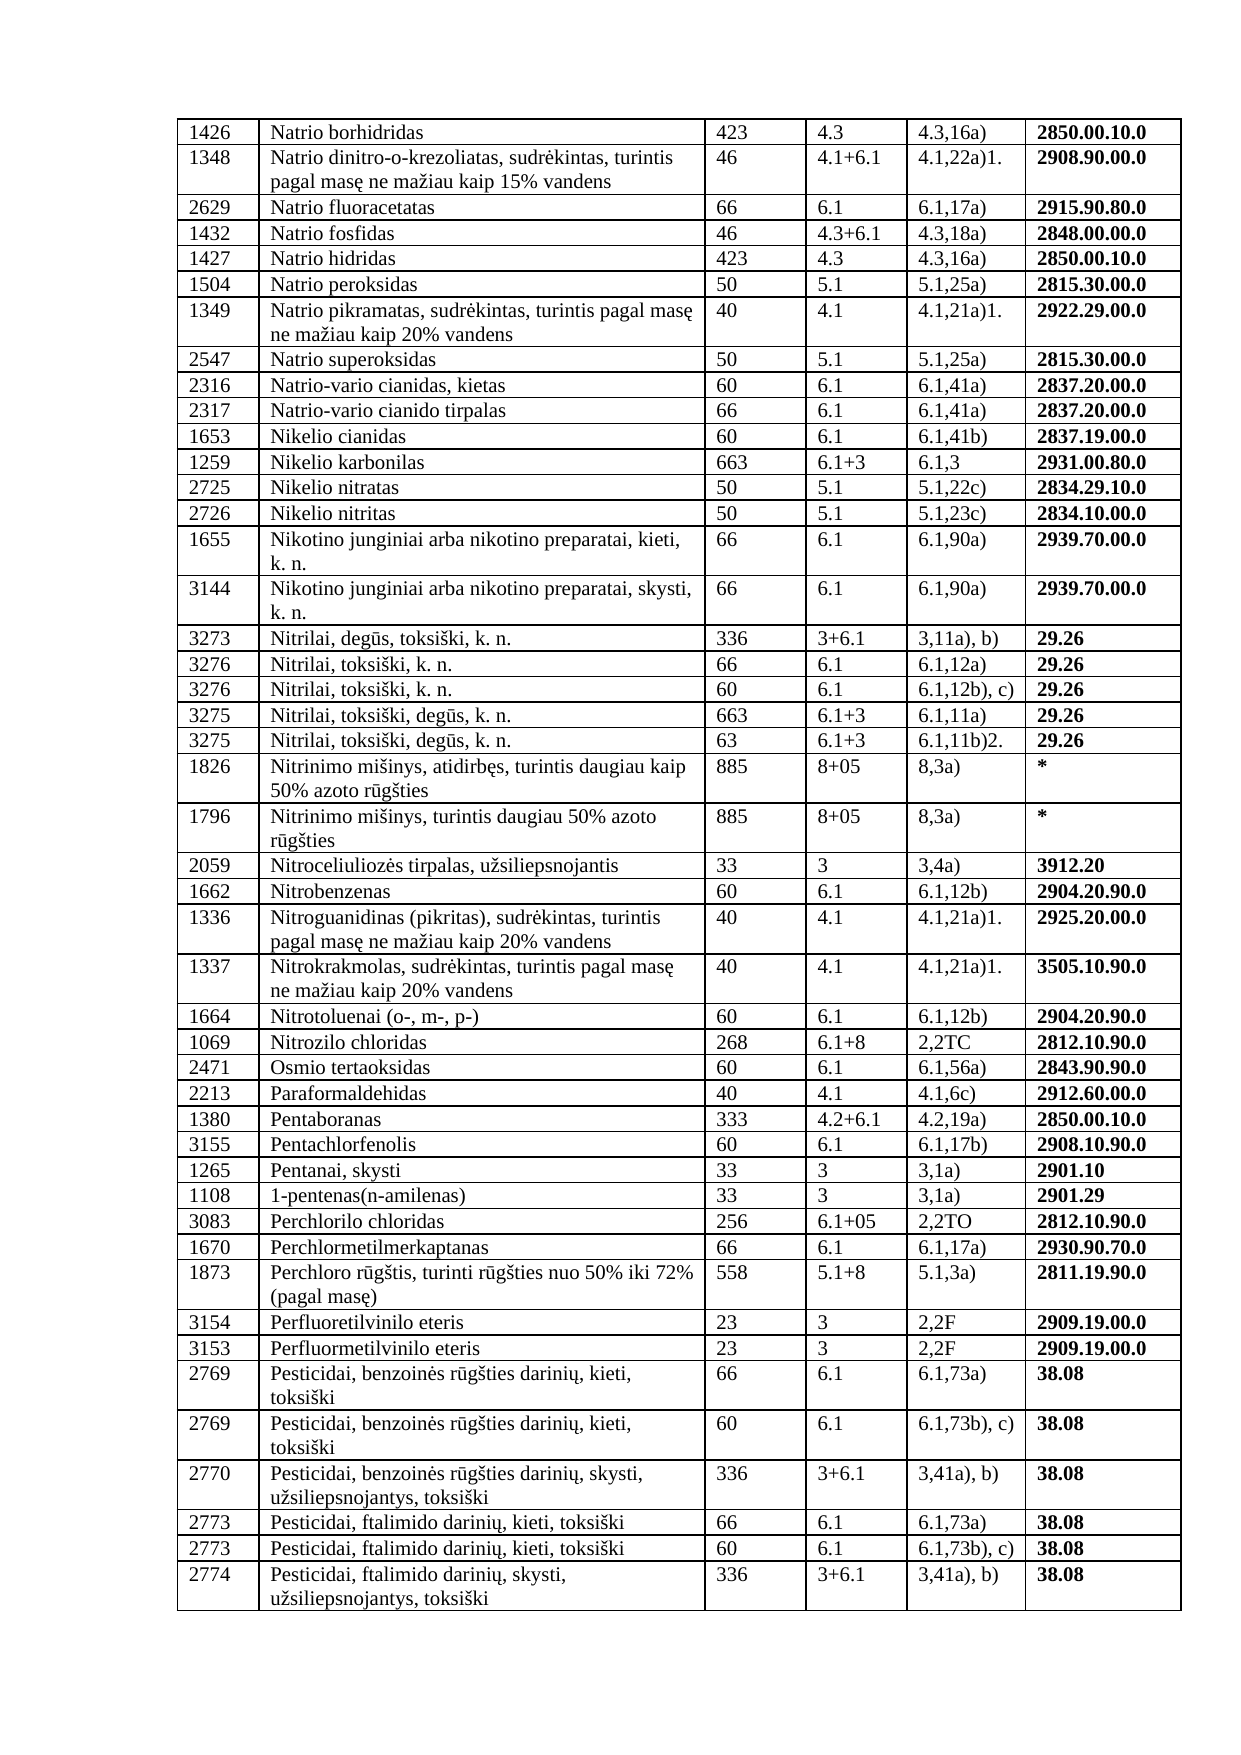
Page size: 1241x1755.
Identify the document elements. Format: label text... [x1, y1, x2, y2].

table_cell 40 [706, 905, 805, 953]
table_cell 2059 [178, 853, 258, 877]
table_cell 2904.20.90.0 [1026, 879, 1180, 903]
table_cell Nitroceliuliozės tirpalas, užsiliepsnojantis [260, 853, 704, 877]
table_cell 3273 [178, 626, 258, 650]
table_cell 2,2F [908, 1310, 1025, 1334]
table_cell 4.1 [807, 905, 906, 953]
table_cell 6.1,41a) [908, 373, 1025, 397]
table_cell 3276 [178, 677, 258, 701]
table_cell Nitrilai, toksiški, degūs, k. n. [260, 703, 704, 727]
table_cell 6.1 [807, 677, 906, 701]
table_cell 4.3,16a) [908, 120, 1025, 144]
table_cell 1069 [178, 1030, 258, 1054]
table_cell 5.1,3a) [908, 1260, 1025, 1308]
table_cell 60 [706, 879, 805, 903]
table_cell 8,3a) [908, 804, 1025, 852]
table_cell 1662 [178, 879, 258, 903]
table_cell 558 [706, 1260, 805, 1308]
table_cell 663 [706, 703, 805, 727]
table_cell Natrio-vario cianidas, kietas [260, 373, 704, 397]
table_cell 4.1,21a)1. [908, 905, 1025, 953]
table_cell Natrio pikramatas, sudrėkintas, turintis pagal masę ne mažiau kaip 20% vandens [260, 298, 704, 346]
table_cell 5.1,25a) [908, 347, 1025, 371]
table_cell 6.1,73a) [908, 1361, 1025, 1409]
table_cell 3,11a), b) [908, 626, 1025, 650]
table_cell 3 [807, 1336, 906, 1360]
table_cell 3,1a) [908, 1183, 1025, 1207]
table_cell * [1026, 754, 1180, 802]
table_cell 60 [706, 373, 805, 397]
table_cell 6.1 [807, 879, 906, 903]
table_cell 46 [706, 221, 805, 245]
table_cell 3 [807, 853, 906, 877]
table_cell Natrio superoksidas [260, 347, 704, 371]
table_cell 3,1a) [908, 1158, 1025, 1182]
table_cell 23 [706, 1310, 805, 1334]
table_cell 2,2F [908, 1336, 1025, 1360]
table_cell 5.1,23c) [908, 501, 1025, 525]
table_cell 6.1 [807, 1004, 906, 1028]
table_cell 1873 [178, 1260, 258, 1308]
table_cell Nitrinimo mišinys, atidirbęs, turintis daugiau kaip 50% azoto rūgšties [260, 754, 704, 802]
table_cell 4.1 [807, 1081, 906, 1105]
table_cell 50 [706, 501, 805, 525]
table_cell 2915.90.80.0 [1026, 195, 1180, 219]
table_cell 4.3 [807, 120, 906, 144]
table_cell Nitrinimo mišinys, turintis daugiau 50% azoto rūgšties [260, 804, 704, 852]
table_cell 2931.00.80.0 [1026, 450, 1180, 474]
table_cell 2908.90.00.0 [1026, 145, 1180, 193]
table_cell Pesticidai, benzoinės rūgšties darinių, kieti, toksiški [260, 1411, 704, 1459]
table_cell 23 [706, 1336, 805, 1360]
table_cell 40 [706, 955, 805, 1002]
table_cell Pentachlorfenolis [260, 1132, 704, 1156]
table_cell 6.1+05 [807, 1209, 906, 1233]
table_cell 885 [706, 754, 805, 802]
table_cell 66 [706, 1361, 805, 1409]
table_cell 6.1,11b)2. [908, 728, 1025, 752]
table_cell 5.1,25a) [908, 272, 1025, 296]
table_cell 2837.20.00.0 [1026, 398, 1180, 422]
table_cell 66 [706, 652, 805, 676]
table_cell 2317 [178, 398, 258, 422]
table_cell 2939.70.00.0 [1026, 527, 1180, 575]
table_cell * [1026, 804, 1180, 852]
table_cell 33 [706, 1183, 805, 1207]
table_cell 423 [706, 246, 805, 270]
table_cell 33 [706, 853, 805, 877]
table_cell 2774 [178, 1562, 258, 1610]
table_cell 1265 [178, 1158, 258, 1182]
table_cell Nitrilai, degūs, toksiški, k. n. [260, 626, 704, 650]
table_cell 8+05 [807, 804, 906, 852]
table_cell 2837.19.00.0 [1026, 424, 1180, 448]
table_cell 2726 [178, 501, 258, 525]
table_cell 1-pentenas(n-amilenas) [260, 1183, 704, 1207]
table_cell Nikelio nitritas [260, 501, 704, 525]
table_cell 1826 [178, 754, 258, 802]
table_cell Pesticidai, benzoinės rūgšties darinių, skysti, užsiliepsnojantys, toksiški [260, 1461, 704, 1509]
table_cell 38.08 [1026, 1562, 1180, 1610]
table_cell 2,2TO [908, 1209, 1025, 1233]
table_cell 1108 [178, 1183, 258, 1207]
table_cell 5.1 [807, 272, 906, 296]
table_cell Perfluormetilvinilo eteris [260, 1336, 704, 1360]
table_cell 2834.29.10.0 [1026, 475, 1180, 499]
table_cell 2908.10.90.0 [1026, 1132, 1180, 1156]
table_cell 6.1,73a) [908, 1510, 1025, 1534]
table_cell 2901.10 [1026, 1158, 1180, 1182]
table_cell 6.1,41a) [908, 398, 1025, 422]
table_cell 8,3a) [908, 754, 1025, 802]
table_cell 268 [706, 1030, 805, 1054]
table_cell 3 [807, 1183, 906, 1207]
table_cell 2769 [178, 1361, 258, 1409]
table_cell 2811.19.90.0 [1026, 1260, 1180, 1308]
table_cell 3912.20 [1026, 853, 1180, 877]
table_cell 2773 [178, 1536, 258, 1560]
table_cell Nikelio karbonilas [260, 450, 704, 474]
table_cell 3+6.1 [807, 1562, 906, 1610]
table_cell 6.1,12b) [908, 879, 1025, 903]
table_cell 6.1,90a) [908, 527, 1025, 575]
table_cell 66 [706, 576, 805, 624]
table_cell 5.1 [807, 347, 906, 371]
table_cell 3083 [178, 1209, 258, 1233]
table_cell 66 [706, 195, 805, 219]
table_cell 2471 [178, 1055, 258, 1079]
table_cell Pesticidai, ftalimido darinių, skysti, užsiliepsnojantys, toksiški [260, 1562, 704, 1610]
table_cell 40 [706, 1081, 805, 1105]
table_cell 6.1 [807, 1536, 906, 1560]
table_cell 2850.00.10.0 [1026, 120, 1180, 144]
table_cell 6.1+3 [807, 703, 906, 727]
table_cell 6.1 [807, 1132, 906, 1156]
table_cell 6.1+3 [807, 728, 906, 752]
table_cell 4.1 [807, 955, 906, 1002]
table_cell 1380 [178, 1107, 258, 1131]
table_cell 3,41a), b) [908, 1562, 1025, 1610]
table_cell 2922.29.00.0 [1026, 298, 1180, 346]
table_cell 1432 [178, 221, 258, 245]
table_cell 663 [706, 450, 805, 474]
table_cell Nitrilai, toksiški, degūs, k. n. [260, 728, 704, 752]
table_cell 38.08 [1026, 1461, 1180, 1509]
table_cell 50 [706, 347, 805, 371]
table_cell 3275 [178, 728, 258, 752]
table_cell 4.3+6.1 [807, 221, 906, 245]
table_cell Nitrobenzenas [260, 879, 704, 903]
table_cell 2909.19.00.0 [1026, 1336, 1180, 1360]
table_cell 6.1 [807, 1361, 906, 1409]
table_cell 29.26 [1026, 703, 1180, 727]
table_cell 2316 [178, 373, 258, 397]
table_cell 2773 [178, 1510, 258, 1534]
table_cell 4.1,21a)1. [908, 298, 1025, 346]
table_cell 60 [706, 1132, 805, 1156]
table_cell Natrio hidridas [260, 246, 704, 270]
table_cell 2912.60.00.0 [1026, 1081, 1180, 1105]
table_cell 5.1 [807, 475, 906, 499]
table_cell Perfluoretilvinilo eteris [260, 1310, 704, 1334]
table_cell Pesticidai, ftalimido darinių, kieti, toksiški [260, 1510, 704, 1534]
table_cell 4.1 [807, 298, 906, 346]
table_cell 1504 [178, 272, 258, 296]
table_cell Nikelio nitratas [260, 475, 704, 499]
table_cell 336 [706, 1562, 805, 1610]
table_cell 6.1,17b) [908, 1132, 1025, 1156]
table_cell 2850.00.10.0 [1026, 246, 1180, 270]
table_cell 2925.20.00.0 [1026, 905, 1180, 953]
table_cell 333 [706, 1107, 805, 1131]
table_cell 2547 [178, 347, 258, 371]
table_cell Natrio fosfidas [260, 221, 704, 245]
table_cell 1336 [178, 905, 258, 953]
table_cell Nitrotoluenai (o-, m-, p-) [260, 1004, 704, 1028]
table_cell 6.1 [807, 373, 906, 397]
table_cell Nitrilai, toksiški, k. n. [260, 652, 704, 676]
table_cell 4.1,6c) [908, 1081, 1025, 1105]
table_cell 6.1,12b), c) [908, 677, 1025, 701]
table_cell 3144 [178, 576, 258, 624]
table_cell 5.1,22c) [908, 475, 1025, 499]
table_cell 336 [706, 626, 805, 650]
table_cell 29.26 [1026, 728, 1180, 752]
table_cell 4.1,21a)1. [908, 955, 1025, 1002]
table_cell 6.1 [807, 527, 906, 575]
table_cell 2815.30.00.0 [1026, 272, 1180, 296]
table_cell 6.1 [807, 1510, 906, 1534]
table_cell 3154 [178, 1310, 258, 1334]
table_cell 6.1 [807, 398, 906, 422]
table_cell 4.3,18a) [908, 221, 1025, 245]
table_cell 38.08 [1026, 1361, 1180, 1409]
table_cell 6.1+3 [807, 450, 906, 474]
table_cell Pesticidai, ftalimido darinių, kieti, toksiški [260, 1536, 704, 1560]
table_cell 4.1,22a)1. [908, 145, 1025, 193]
table_cell 4.3,16a) [908, 246, 1025, 270]
table_cell 2770 [178, 1461, 258, 1509]
table_cell 1348 [178, 145, 258, 193]
table_cell 2930.90.70.0 [1026, 1235, 1180, 1259]
table_cell 38.08 [1026, 1536, 1180, 1560]
table_cell 66 [706, 1510, 805, 1534]
table_cell 3153 [178, 1336, 258, 1360]
table_cell 2848.00.00.0 [1026, 221, 1180, 245]
table_cell 1259 [178, 450, 258, 474]
table_cell 6.1 [807, 424, 906, 448]
table_cell Nikelio cianidas [260, 424, 704, 448]
table_cell 1349 [178, 298, 258, 346]
table_cell 2843.90.90.0 [1026, 1055, 1180, 1079]
table_cell 5.1+8 [807, 1260, 906, 1308]
table_cell Nikotino junginiai arba nikotino preparatai, skysti, k. n. [260, 576, 704, 624]
table_cell 1427 [178, 246, 258, 270]
table_cell 6.1,12a) [908, 652, 1025, 676]
table_cell 3,4a) [908, 853, 1025, 877]
table_cell 6.1 [807, 1411, 906, 1459]
table_cell 1796 [178, 804, 258, 852]
table_cell 3276 [178, 652, 258, 676]
table_cell 50 [706, 272, 805, 296]
table_cell 2725 [178, 475, 258, 499]
table_cell 60 [706, 1411, 805, 1459]
table_cell 3,41a), b) [908, 1461, 1025, 1509]
table_cell 6.1 [807, 1055, 906, 1079]
table_cell Paraformaldehidas [260, 1081, 704, 1105]
table_cell 2909.19.00.0 [1026, 1310, 1180, 1334]
table_cell Perchloro rūgštis, turinti rūgšties nuo 50% iki 72% (pagal masę) [260, 1260, 704, 1308]
table_cell 50 [706, 475, 805, 499]
table_cell 6.1,73b), c) [908, 1536, 1025, 1560]
table_cell 3+6.1 [807, 1461, 906, 1509]
table_cell 2850.00.10.0 [1026, 1107, 1180, 1131]
table_cell 2213 [178, 1081, 258, 1105]
table_cell 885 [706, 804, 805, 852]
table_cell Perchlormetilmerkaptanas [260, 1235, 704, 1259]
table_cell 2769 [178, 1411, 258, 1459]
table_cell 38.08 [1026, 1411, 1180, 1459]
table_cell 66 [706, 527, 805, 575]
table_cell 2834.10.00.0 [1026, 501, 1180, 525]
table_cell 6.1,73b), c) [908, 1411, 1025, 1459]
table_cell Natrio dinitro-o-krezoliatas, sudrėkintas, turintis pagal masę ne mažiau kaip 15% vandens [260, 145, 704, 193]
table_cell Nitrokrakmolas, sudrėkintas, turintis pagal masę ne mažiau kaip 20% vandens [260, 955, 704, 1002]
table_cell 1337 [178, 955, 258, 1002]
table_cell 8+05 [807, 754, 906, 802]
table_cell 3 [807, 1310, 906, 1334]
table_cell 6.1,12b) [908, 1004, 1025, 1028]
table_cell 336 [706, 1461, 805, 1509]
table_cell 60 [706, 1055, 805, 1079]
table_cell 6.1,17a) [908, 195, 1025, 219]
table_cell 29.26 [1026, 652, 1180, 676]
table_cell Pentaboranas [260, 1107, 704, 1131]
table_cell 29.26 [1026, 626, 1180, 650]
table_cell 40 [706, 298, 805, 346]
table_cell 4.2,19a) [908, 1107, 1025, 1131]
table_cell 2904.20.90.0 [1026, 1004, 1180, 1028]
table_cell Natrio peroksidas [260, 272, 704, 296]
table_cell 2812.10.90.0 [1026, 1209, 1180, 1233]
table_cell 60 [706, 1004, 805, 1028]
table_cell 3505.10.90.0 [1026, 955, 1180, 1002]
table_cell 6.1+8 [807, 1030, 906, 1054]
table_cell 1426 [178, 120, 258, 144]
table_cell 4.3 [807, 246, 906, 270]
table_cell Natrio-vario cianido tirpalas [260, 398, 704, 422]
table_cell 1655 [178, 527, 258, 575]
table_cell 1653 [178, 424, 258, 448]
table_cell 2812.10.90.0 [1026, 1030, 1180, 1054]
table_cell 6.1,11a) [908, 703, 1025, 727]
table_cell 6.1,56a) [908, 1055, 1025, 1079]
table_cell Nikotino junginiai arba nikotino preparatai, kieti, k. n. [260, 527, 704, 575]
table_cell Pentanai, skysti [260, 1158, 704, 1182]
table_cell 66 [706, 1235, 805, 1259]
table_cell 2629 [178, 195, 258, 219]
table_cell 60 [706, 424, 805, 448]
table_cell 6.1 [807, 652, 906, 676]
table_cell 256 [706, 1209, 805, 1233]
table_cell 4.1+6.1 [807, 145, 906, 193]
table_cell 1664 [178, 1004, 258, 1028]
table_cell Pesticidai, benzoinės rūgšties darinių, kieti, toksiški [260, 1361, 704, 1409]
table_cell 46 [706, 145, 805, 193]
table_cell 60 [706, 1536, 805, 1560]
table_cell Nitrilai, toksiški, k. n. [260, 677, 704, 701]
table_cell 3275 [178, 703, 258, 727]
table_cell Natrio fluoracetatas [260, 195, 704, 219]
table_cell 3+6.1 [807, 626, 906, 650]
table_cell 2901.29 [1026, 1183, 1180, 1207]
table_cell Natrio borhidridas [260, 120, 704, 144]
table_cell Osmio tertaoksidas [260, 1055, 704, 1079]
table_cell 2837.20.00.0 [1026, 373, 1180, 397]
table_cell 423 [706, 120, 805, 144]
table_cell 6.1 [807, 576, 906, 624]
table_cell 66 [706, 398, 805, 422]
table_cell 6.1 [807, 1235, 906, 1259]
table_cell 3 [807, 1158, 906, 1182]
table_cell 29.26 [1026, 677, 1180, 701]
table_cell 4.2+6.1 [807, 1107, 906, 1131]
table_cell 6.1 [807, 195, 906, 219]
table_cell 33 [706, 1158, 805, 1182]
table_cell 5.1 [807, 501, 906, 525]
table_cell 6.1,41b) [908, 424, 1025, 448]
table_cell Nitroguanidinas (pikritas), sudrėkintas, turintis pagal masę ne mažiau kaip 20% vandens [260, 905, 704, 953]
table_cell 63 [706, 728, 805, 752]
table_cell 60 [706, 677, 805, 701]
table_cell 6.1,17a) [908, 1235, 1025, 1259]
table_cell Nitrozilo chloridas [260, 1030, 704, 1054]
table_cell 1670 [178, 1235, 258, 1259]
table_cell Perchlorilo chloridas [260, 1209, 704, 1233]
table_cell 2,2TC [908, 1030, 1025, 1054]
table_cell 38.08 [1026, 1510, 1180, 1534]
table_cell 6.1,3 [908, 450, 1025, 474]
table_cell 6.1,90a) [908, 576, 1025, 624]
table_cell 3155 [178, 1132, 258, 1156]
table_cell 2939.70.00.0 [1026, 576, 1180, 624]
table_cell 2815.30.00.0 [1026, 347, 1180, 371]
